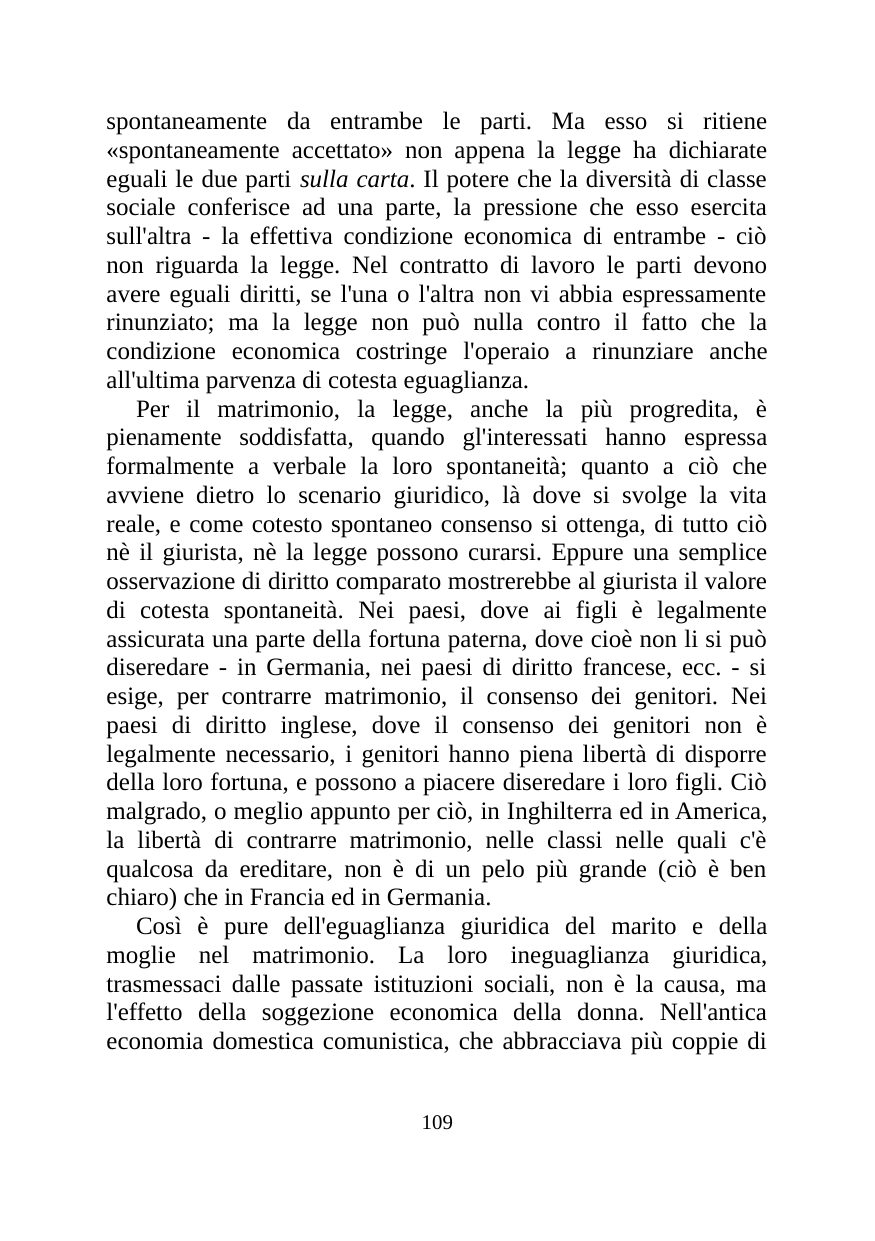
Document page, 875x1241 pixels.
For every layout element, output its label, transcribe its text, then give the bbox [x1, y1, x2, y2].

text Per il matrimonio, la legge, anche la più progredita, è pienamente soddisfatta, quando gl'interessati hanno espressa formalmente a verbale la loro spontaneità; quanto a ciò che avviene dietro lo scenario giuridico, là dove si svolge la vita reale, e come cotesto spontaneo consenso si ottenga, di tutto ciò nè il giurista, nè la legge possono curarsi. Eppure una semplice osservazione di diritto comparato mostrerebbe al giurista il valore di cotesta spontaneità. Nei paesi, dove ai figli è legalmente assicurata una parte della fortuna paterna, dove cioè non li si può diseredare - in Germania, nei paesi di diritto francese, ecc. - si esige, per contrarre matrimonio, il consenso dei genitori. Nei paesi di diritto inglese, dove il consenso dei genitori non è legalmente necessario, i genitori hanno piena libertà di disporre della loro fortuna, e possono a piacere diseredare i loro figli. Ciò malgrado, o meglio appunto per ciò, in Inghilterra ed in America, la libertà di contrarre matrimonio, nelle classi nelle quali c'è qualcosa da ereditare, non è di un pelo più grande (ciò è ben chiaro) che in Francia ed in Germania. [106, 394, 768, 911]
text spontaneamente da entrambe le parti. Ma esso si ritiene «spontaneamente accettato» non appena la legge ha dichiarate eguali le due parti sulla carta. Il potere che la diversità di classe sociale conferisce ad una parte, la pressione che esso esercita sull'altra - la effettiva condizione economica di entrambe - ciò non riguarda la legge. Nel contratto di lavoro le parti devono avere eguali diritti, se l'una o l'altra non vi abbia espressamente rinunziato; ma la legge non può nulla contro il fatto che la condizione economica costringe l'operaio a rinunziare anche all'ultima parvenza di cotesta eguaglianza. [106, 106, 768, 394]
text Così è pure dell'eguaglianza giuridica del marito e della moglie nel matrimonio. La loro ineguaglianza giuridica, trasmessaci dalle passate istituzioni sociali, non è la causa, ma l'effetto della soggezione economica della donna. Nell'antica economia domestica comunistica, che abbracciava più coppie di [106, 911, 768, 1055]
